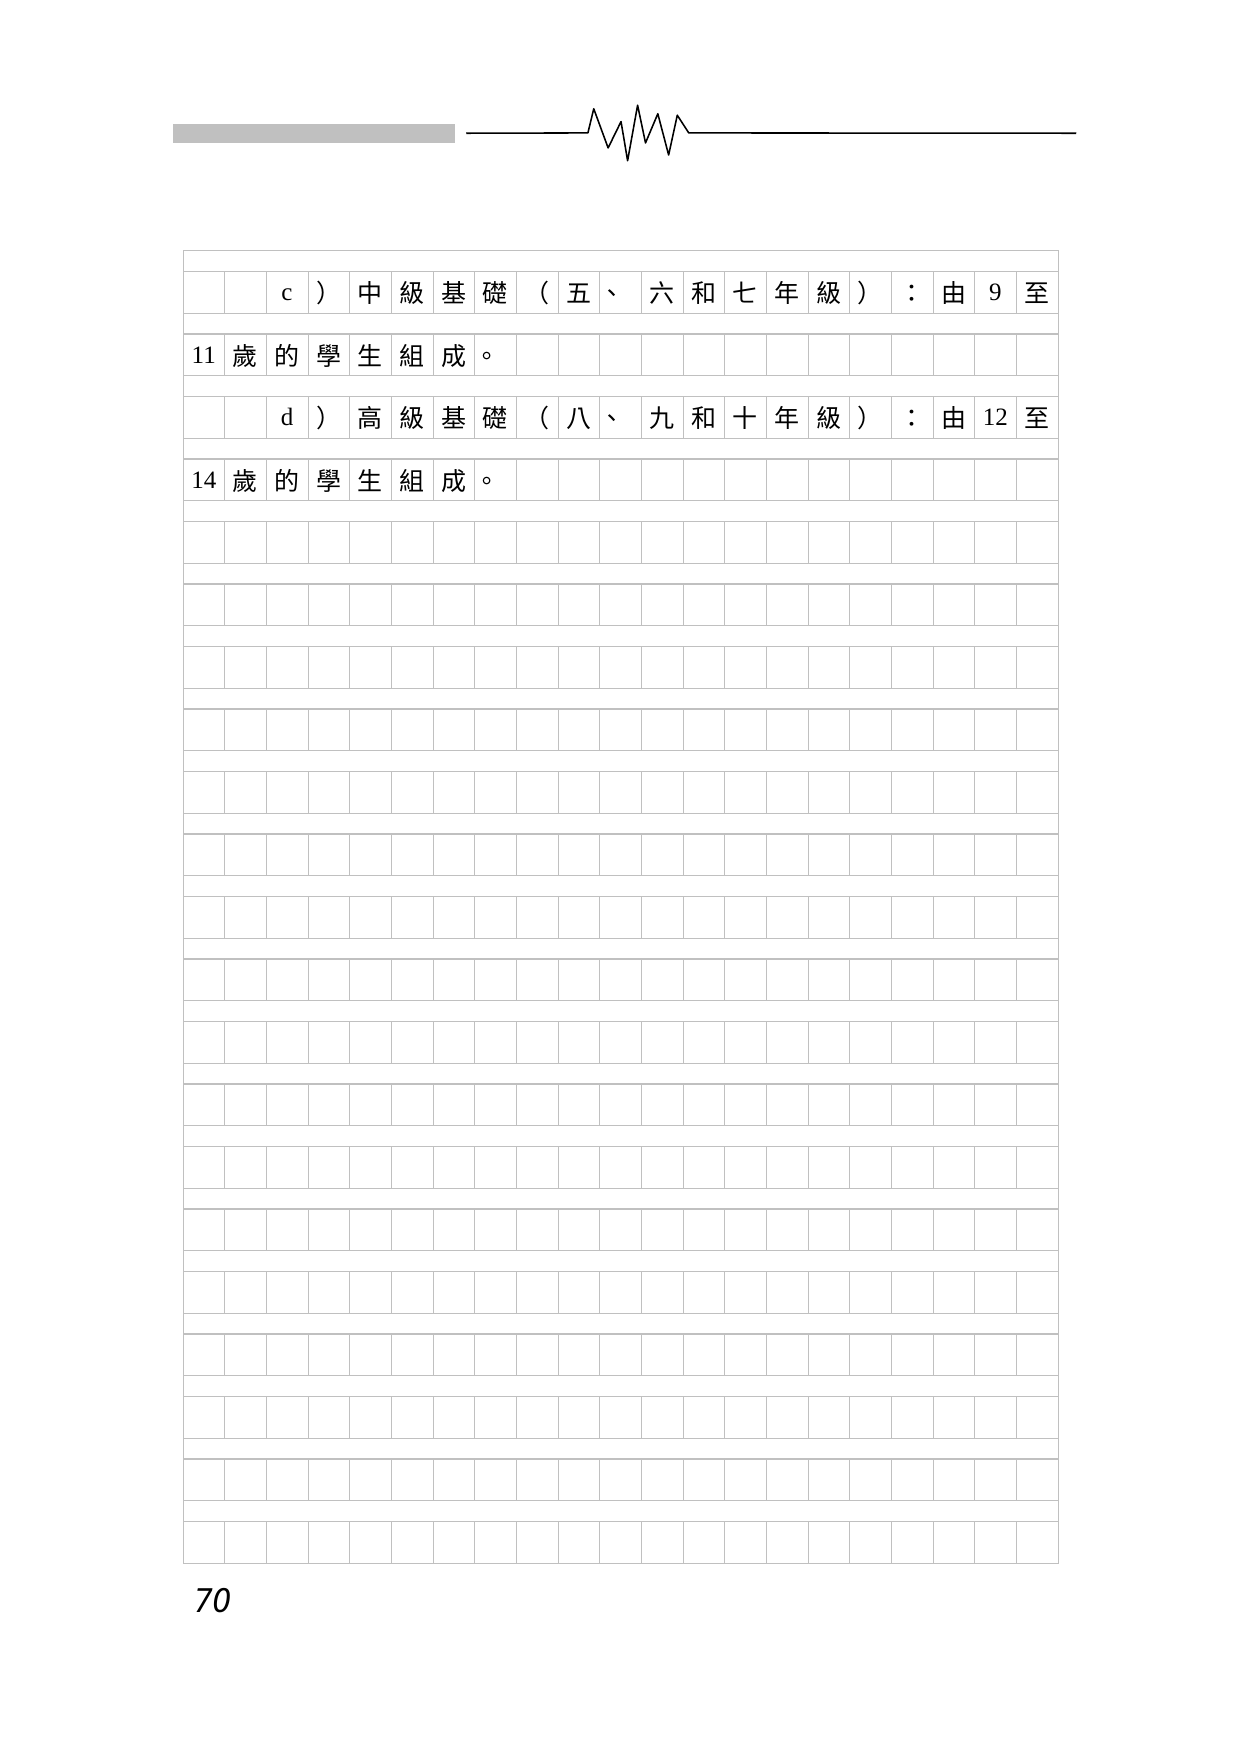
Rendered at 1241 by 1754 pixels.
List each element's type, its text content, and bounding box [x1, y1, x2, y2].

text 。 [475, 460, 516, 500]
text 學 [309, 335, 349, 375]
text 礎 [475, 397, 516, 438]
text ） [850, 397, 891, 438]
text [225, 397, 266, 438]
text [892, 460, 933, 500]
text 八 [559, 397, 599, 438]
text [642, 335, 683, 375]
text [809, 335, 849, 375]
text [850, 460, 891, 500]
text 、 [600, 397, 641, 438]
text 中 [350, 272, 391, 313]
text [559, 335, 599, 375]
text 歲 [225, 335, 266, 375]
text 、 [600, 272, 641, 313]
text [517, 335, 558, 375]
text ） [309, 272, 349, 313]
text ） [850, 272, 891, 313]
text 組 [392, 335, 433, 375]
text [642, 460, 683, 500]
text [184, 314, 1058, 333]
text （ [517, 272, 558, 313]
text 成 [434, 335, 474, 375]
text [684, 335, 724, 375]
text 和 [684, 397, 724, 438]
text 至 [1017, 397, 1058, 438]
text 的 [267, 335, 308, 375]
text ） [309, 397, 349, 438]
text （ [517, 397, 558, 438]
text 年 [767, 272, 808, 313]
text [184, 397, 224, 438]
text ： [892, 397, 933, 438]
text 由 [934, 397, 974, 438]
text [809, 460, 849, 500]
text [559, 460, 599, 500]
text [975, 335, 1016, 375]
text [934, 460, 974, 500]
text [684, 460, 724, 500]
text [1017, 335, 1058, 375]
text ： [892, 272, 933, 313]
text 11 [184, 335, 224, 375]
text d [267, 397, 308, 438]
text 成 [434, 460, 474, 500]
text [517, 460, 558, 500]
text [975, 460, 1016, 500]
text [725, 335, 766, 375]
text 五 [559, 272, 599, 313]
text [1017, 460, 1058, 500]
text 的 [267, 460, 308, 500]
text 級 [809, 272, 849, 313]
text 高 [350, 397, 391, 438]
text 礎 [475, 272, 516, 313]
text [850, 335, 891, 375]
text [767, 335, 808, 375]
text 基 [434, 272, 474, 313]
text 十 [725, 397, 766, 438]
text 生 [350, 460, 391, 500]
text [725, 460, 766, 500]
text 生 [350, 335, 391, 375]
text 至 [1017, 272, 1058, 313]
text 歲 [225, 460, 266, 500]
text 級 [392, 397, 433, 438]
text 9 [975, 272, 1016, 313]
text 和 [684, 272, 724, 313]
text [184, 439, 1058, 458]
text 級 [392, 272, 433, 313]
text 七 [725, 272, 766, 313]
text 由 [934, 272, 974, 313]
text [184, 272, 224, 313]
text [184, 251, 1058, 271]
text [600, 460, 641, 500]
text 九 [642, 397, 683, 438]
text 12 [975, 397, 1016, 438]
text 學 [309, 460, 349, 500]
text 基 [434, 397, 474, 438]
text 年 [767, 397, 808, 438]
text 。 [475, 335, 516, 375]
text [892, 335, 933, 375]
text [184, 376, 1058, 396]
text 六 [642, 272, 683, 313]
text [600, 335, 641, 375]
text 組 [392, 460, 433, 500]
text 14 [184, 460, 224, 500]
text [225, 272, 266, 313]
text [767, 460, 808, 500]
text [934, 335, 974, 375]
text c [267, 272, 308, 313]
text 級 [809, 397, 849, 438]
